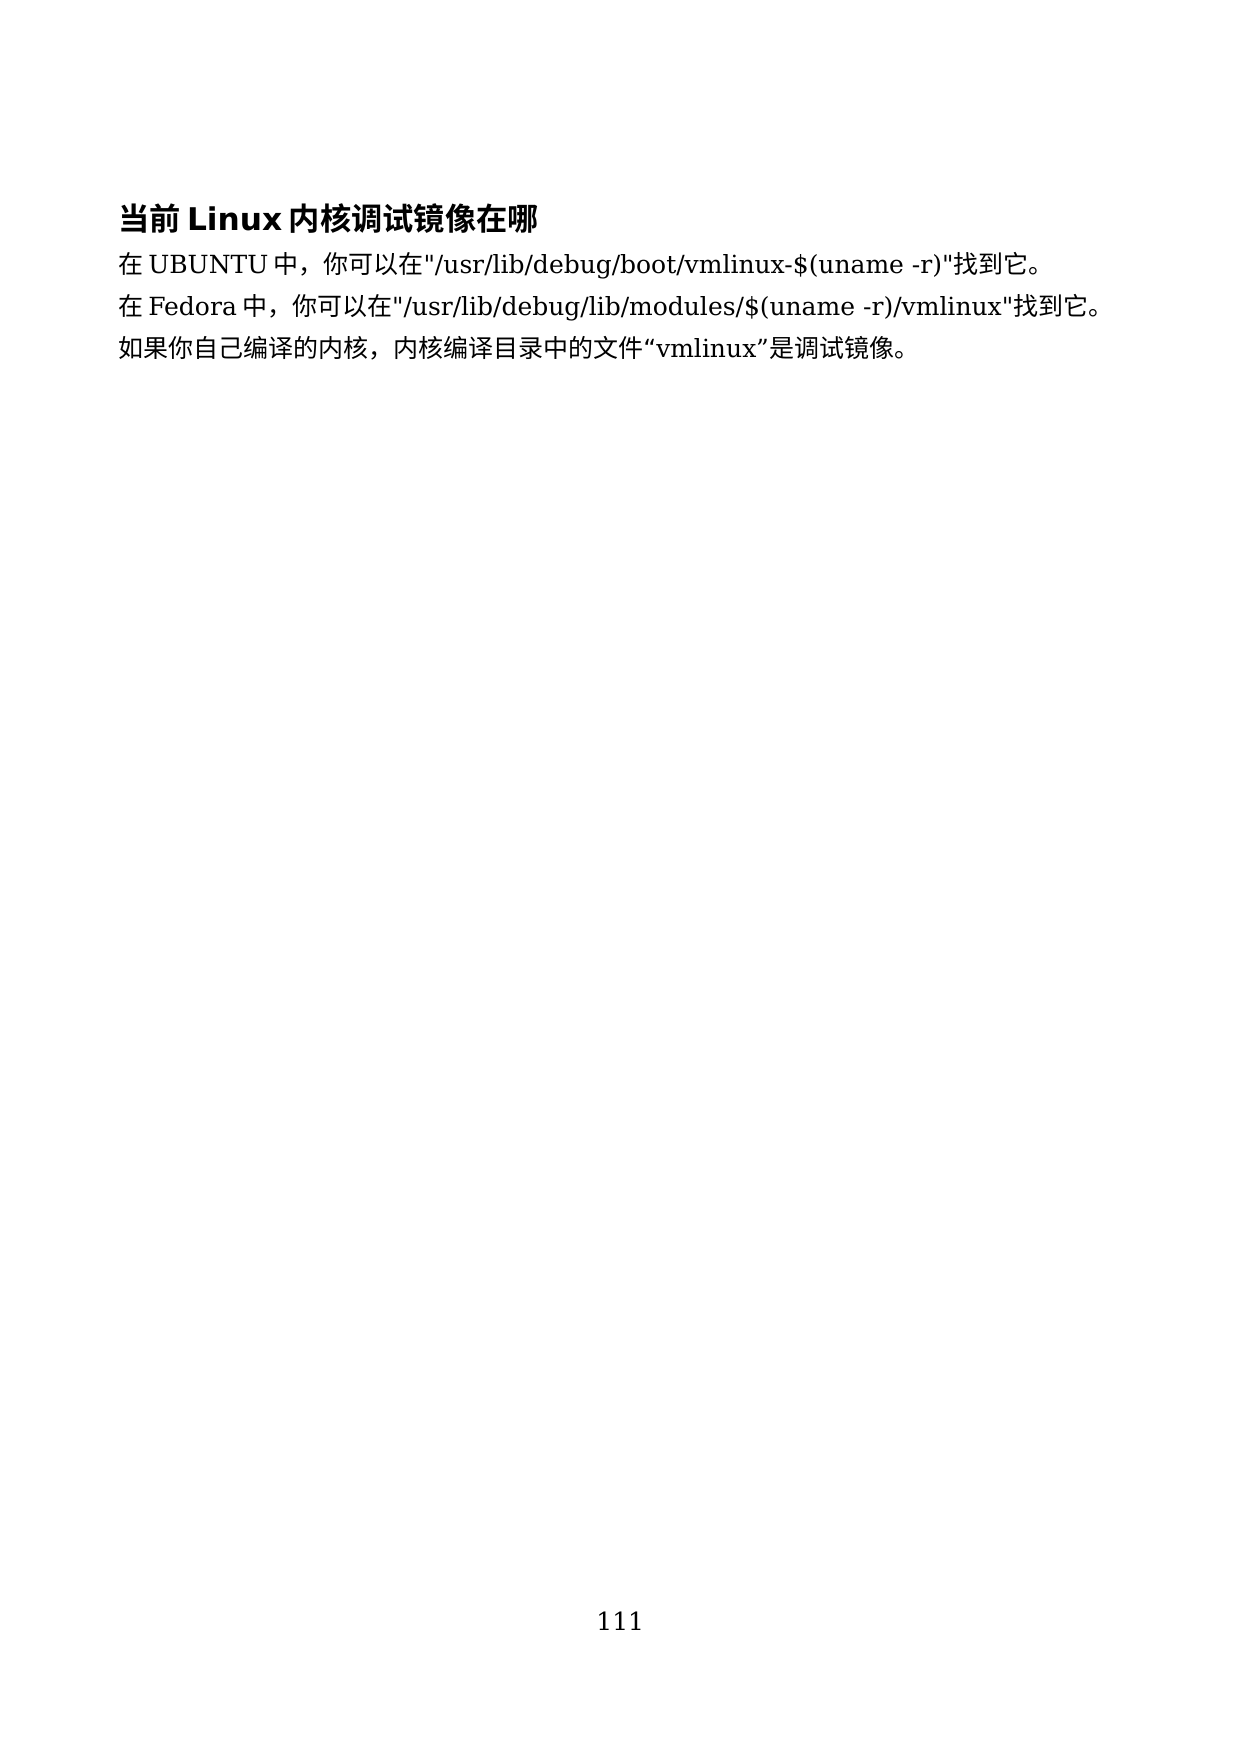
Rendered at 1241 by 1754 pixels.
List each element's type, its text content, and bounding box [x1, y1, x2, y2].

subtitle 当前Linux内核调试镜像在哪 [118, 202, 1122, 238]
text 在Fedora中，你可以在"/usr/lib/debug/lib/modules/$(uname -r)/vmlinux"找到它。 [118, 292, 1122, 321]
text 如果你自己编译的内核，内核编译目录中的文件“vmlinux”是调试镜像。 [118, 334, 1122, 363]
text 在UBUNTU中，你可以在"/usr/lib/debug/boot/vmlinux-$(uname -r)"找到它。 [118, 251, 1122, 280]
